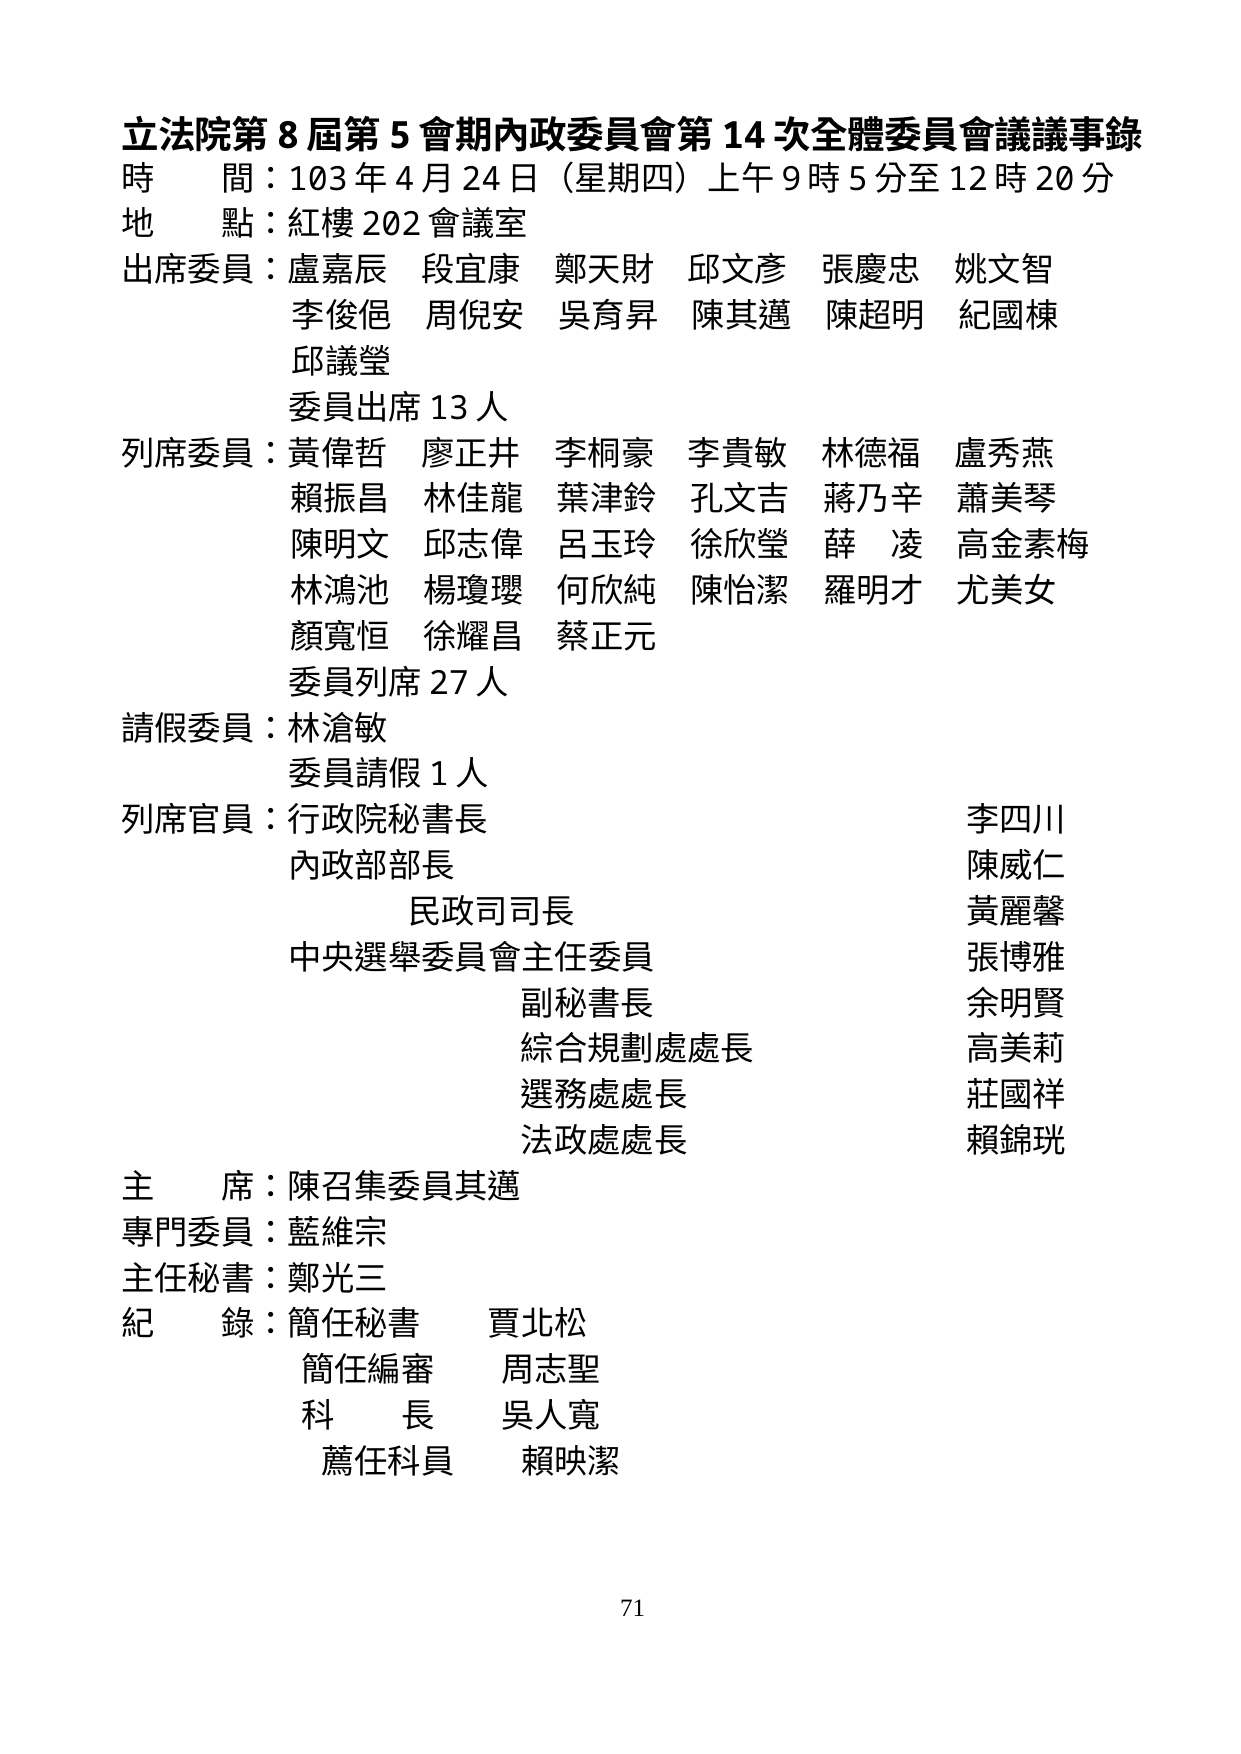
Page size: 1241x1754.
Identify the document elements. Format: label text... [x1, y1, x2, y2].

text 立法院第8屆第5會期內政委員會第14次全體委員會議議事錄 [121, 91, 1144, 153]
text 陳明文 邱志偉 呂玉玲 徐欣瑩 薛 凌 高金素梅 [290, 520, 1144, 566]
text 委員列席27人 [288, 657, 1203, 703]
text 林鴻池 楊瓊瓔 何欣純 陳怡潔 羅明才 尤美女 [290, 566, 1144, 612]
text 紀 錄：簡任秘書 賈北松 [121, 1299, 1203, 1345]
text 法政處處長 賴錦珖 [289, 1116, 1118, 1162]
text 主任秘書：鄭光三 [121, 1253, 1203, 1299]
text 委員出席13人 [288, 382, 1203, 428]
text 邱議瑩 [291, 337, 1144, 382]
text 顏寬恒 徐耀昌 蔡正元 [290, 612, 1144, 657]
text 薦任科員 賴映潔 [121, 1437, 1203, 1482]
text 綜合規劃處處長 高美莉 [289, 1024, 1118, 1070]
text 副秘書長 余明賢 [289, 978, 1118, 1024]
text 地 點：紅樓202會議室 [121, 199, 1203, 245]
text 主 席：陳召集委員其邁 [121, 1162, 1203, 1207]
text 內政部部長 陳威仁 [288, 841, 1118, 887]
text 民政司司長 黃麗馨 [288, 887, 1118, 932]
text 列席委員：黃偉哲 廖正井 李桐豪 李貴敏 林德福 盧秀燕 [121, 428, 1144, 474]
text 賴振昌 林佳龍 葉津鈴 孔文吉 蔣乃辛 蕭美琴 [290, 474, 1144, 520]
text 專門委員：藍維宗 [121, 1207, 1203, 1253]
text 選務處處長 莊國祥 [289, 1070, 1118, 1116]
text 科 長 吳人寬 [121, 1391, 1203, 1437]
text 出席委員：盧嘉辰 段宜康 鄭天財 邱文彥 張慶忠 姚文智 [121, 245, 1144, 291]
text 請假委員：林滄敏 [121, 703, 1203, 749]
text 列席官員：行政院秘書長 李四川 [121, 795, 1118, 841]
text 中央選舉委員會主任委員 張博雅 [288, 932, 1118, 978]
text 李俊俋 周倪安 吳育昇 陳其邁 陳超明 紀國棟 [291, 291, 1144, 337]
text 委員請假1人 [288, 749, 1203, 795]
text 時 間：103年4月24日（星期四）上午9時5分至12時20分 [121, 153, 1203, 199]
text 簡任編審 周志聖 [121, 1345, 1203, 1391]
